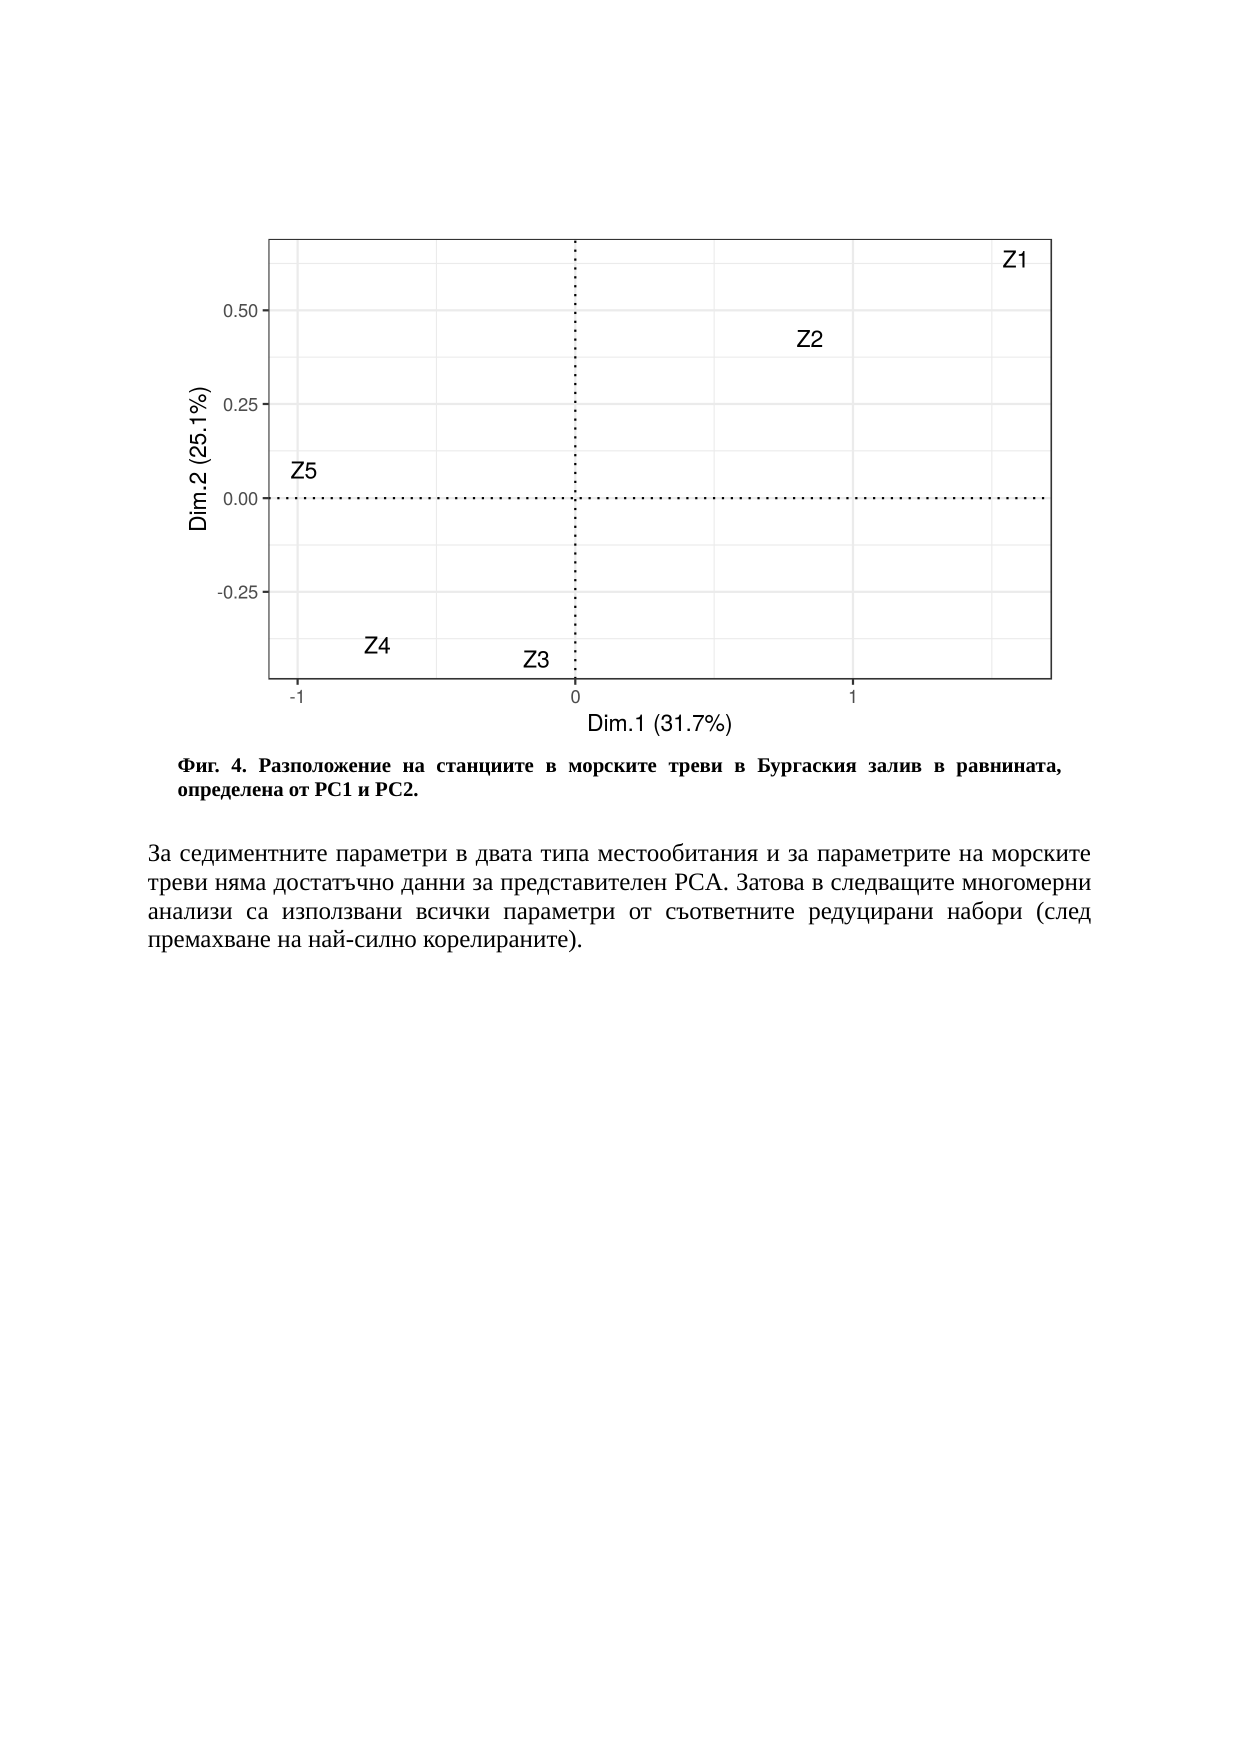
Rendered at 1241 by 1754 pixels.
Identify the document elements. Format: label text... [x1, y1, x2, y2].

text За седиментните параметри в двата типа местообитания и за параметрите на морските треви няма достатъчно данни за представителен PCA. Затова в следващите многомерни анализи са използвани всички параметри от съответните редуцирани набори (след премахване на най-силно корелираните). [148, 838, 1093, 953]
picture [177, 227, 1063, 748]
text Фиг. 4. Разположение на станциите в морските треви в Бургаския залив в равнината, определена от PC1 и РС2. [177, 748, 1063, 801]
